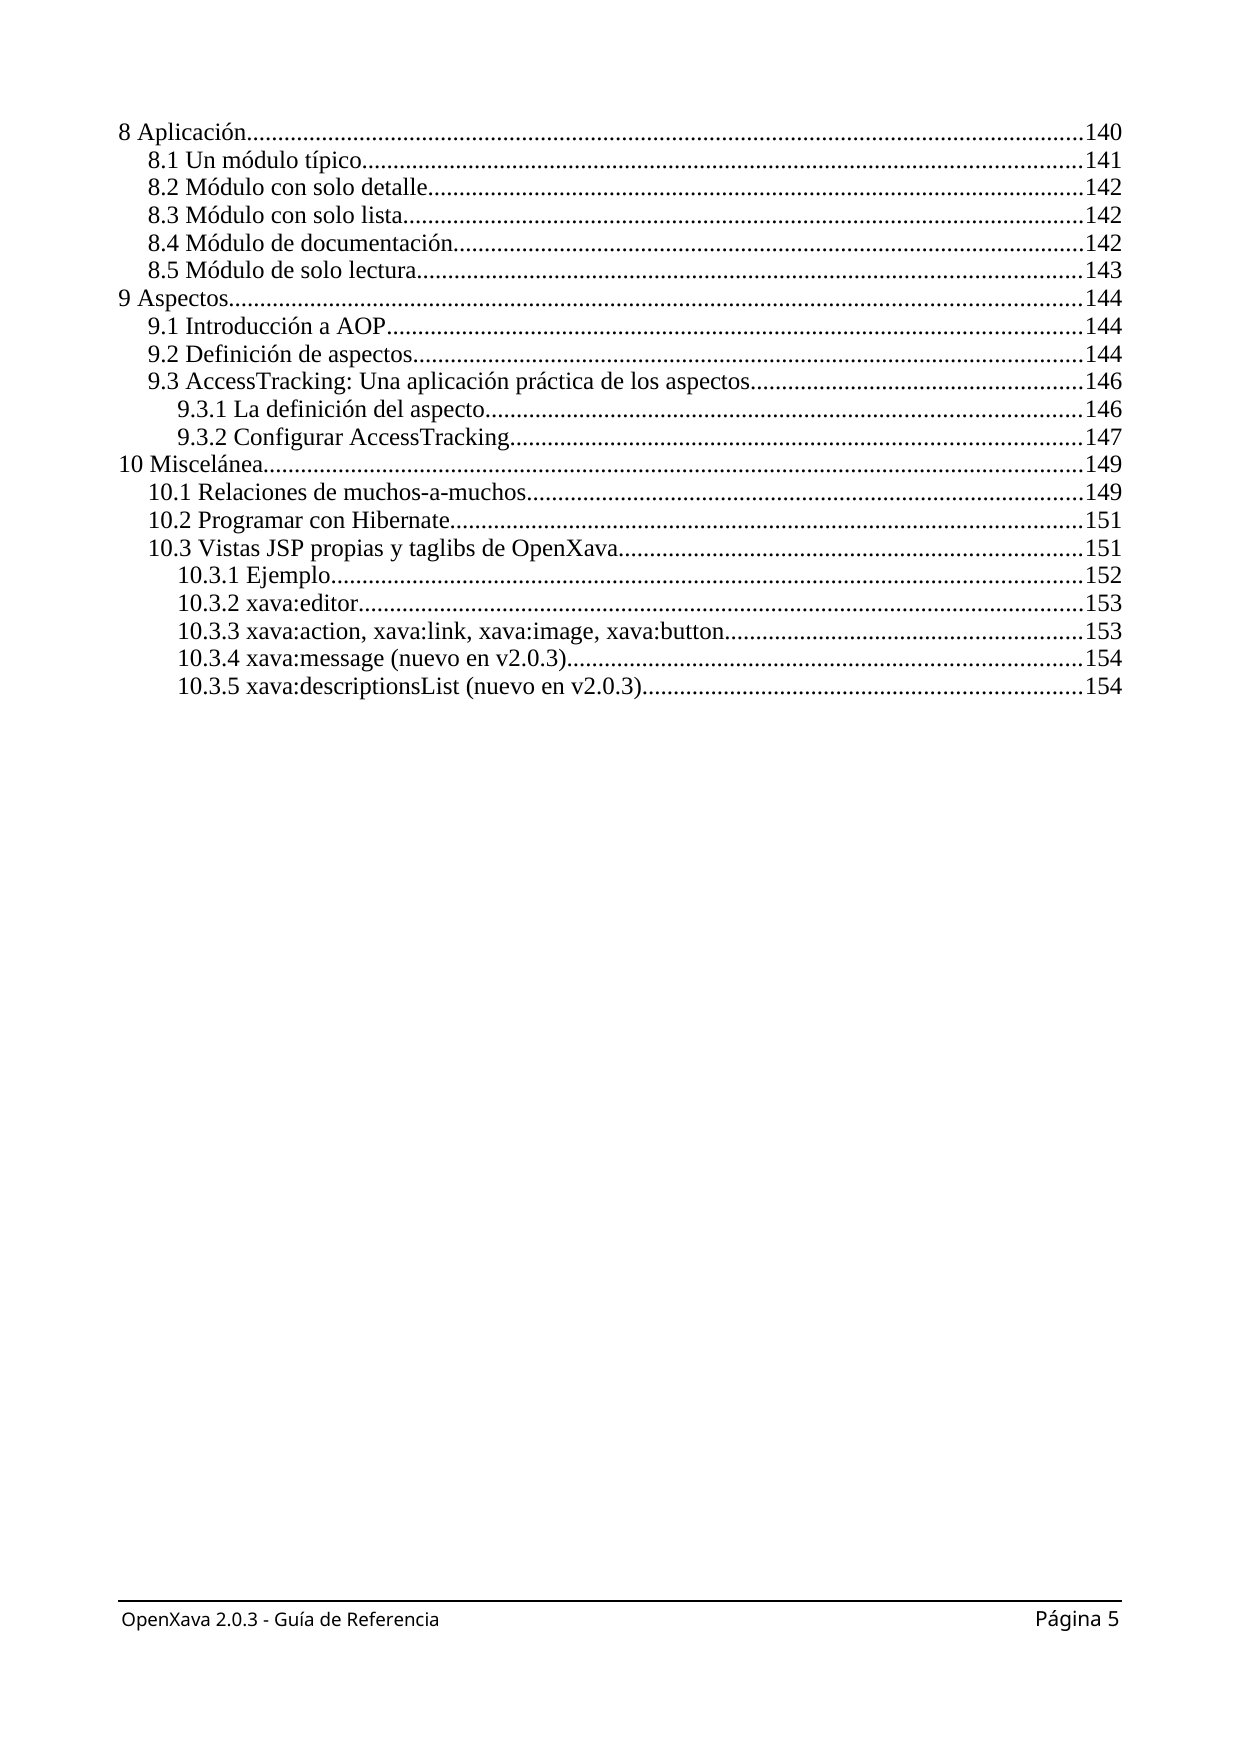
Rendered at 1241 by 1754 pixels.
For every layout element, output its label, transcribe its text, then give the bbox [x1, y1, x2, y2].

text 10.2 Programar con Hibernate 151 [148, 506, 1122, 534]
text 10.3.2 xava:editor 153 [177, 589, 1122, 617]
text 9.1 Introducción a AOP 144 [148, 312, 1122, 340]
text 9.3 AccessTracking: Una aplicación práctica de los aspectos 146 [148, 367, 1122, 395]
text 9.3.1 La definición del aspecto 146 [177, 395, 1122, 423]
text 8 Aplicación 140 [118, 118, 1122, 146]
text 9.3.2 Configurar AccessTracking 147 [177, 423, 1122, 451]
text 8.4 Módulo de documentación 142 [148, 229, 1122, 257]
text 8.1 Un módulo típico 141 [148, 146, 1122, 173]
text 10.1 Relaciones de muchos-a-muchos 149 [148, 478, 1122, 506]
text 8.3 Módulo con solo lista 142 [148, 201, 1122, 229]
text 10.3 Vistas JSP propias y taglibs de OpenXava 151 [148, 534, 1122, 561]
text 8.2 Módulo con solo detalle 142 [148, 173, 1122, 201]
text 9.2 Definición de aspectos 144 [148, 340, 1122, 367]
text 10.3.1 Ejemplo 152 [177, 561, 1122, 589]
text 10.3.3 xava:action, xava:link, xava:image, xava:button 153 [177, 617, 1122, 644]
text 10.3.5 xava:descriptionsList (nuevo en v2.0.3) 154 [177, 672, 1122, 700]
text 9 Aspectos 144 [118, 284, 1122, 312]
text 10.3.4 xava:message (nuevo en v2.0.3) 154 [177, 644, 1122, 672]
text 10 Miscelánea 149 [118, 451, 1122, 478]
text 8.5 Módulo de solo lectura 143 [148, 257, 1122, 284]
